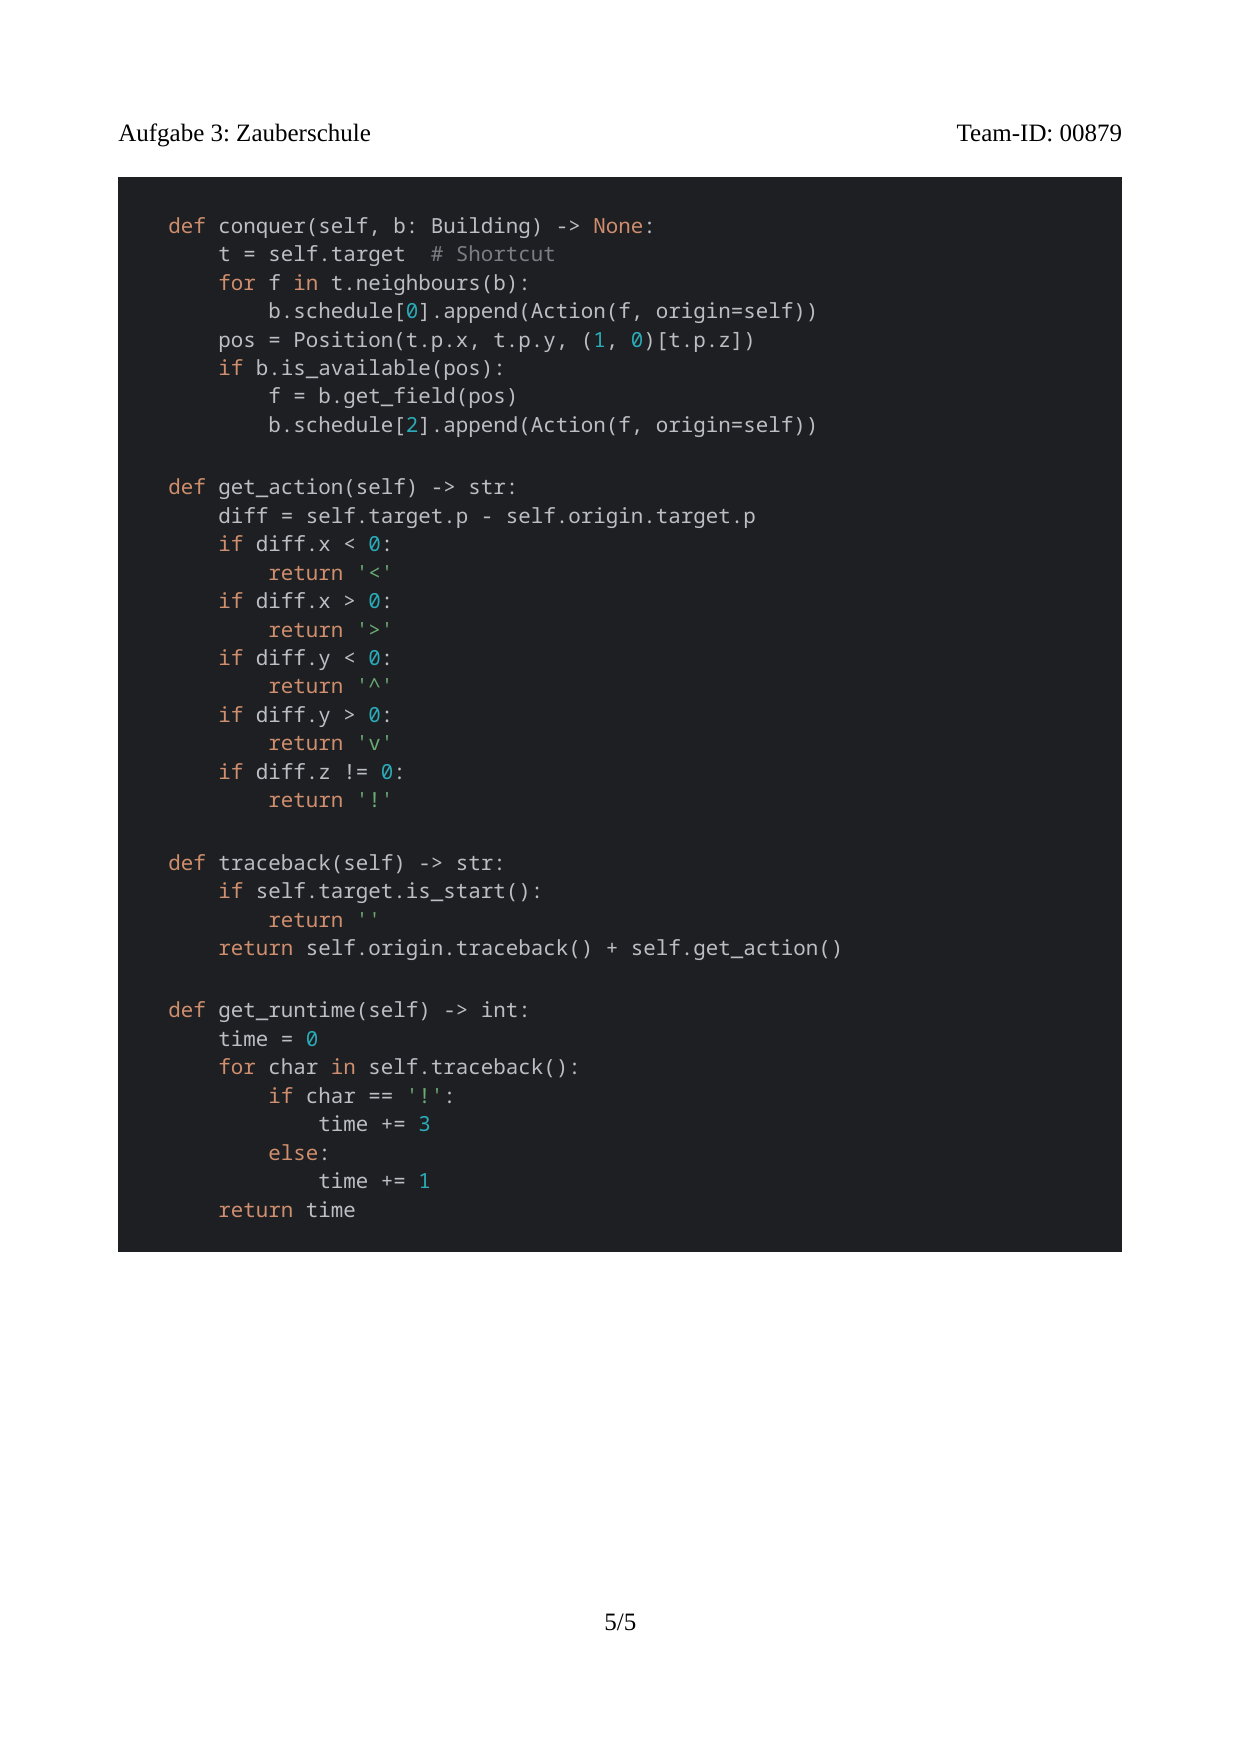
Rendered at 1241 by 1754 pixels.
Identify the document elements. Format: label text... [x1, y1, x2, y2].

text def conquer(self, b: Building) -> None: t = self.target # Shortcut for f in t.neighbours(b): b.schedule[0].append(Action(f, origin=self)) pos = Position(t.p.x, t.p.y, (1, 0)[t.p.z]) if b.is_available(pos): f = b.get_field(pos) b.schedule[2].append(Action(f, origin=self)) def get_action(self) -> str: diff = self.target.p - self.origin.target.p if diff.x < 0: return '<' if diff.x > 0: return '>' if diff.y < 0: return '^' if diff.y > 0: return 'v' if diff.z != 0: return '!' def traceback(self) -> str: if self.target.is_start(): return '' return self.origin.traceback() + self.get_action() def get_runtime(self) -> int: time = 0 for char in self.traceback(): if char == '!': time += 3 else: time += 1 return time [118, 177, 1122, 1252]
